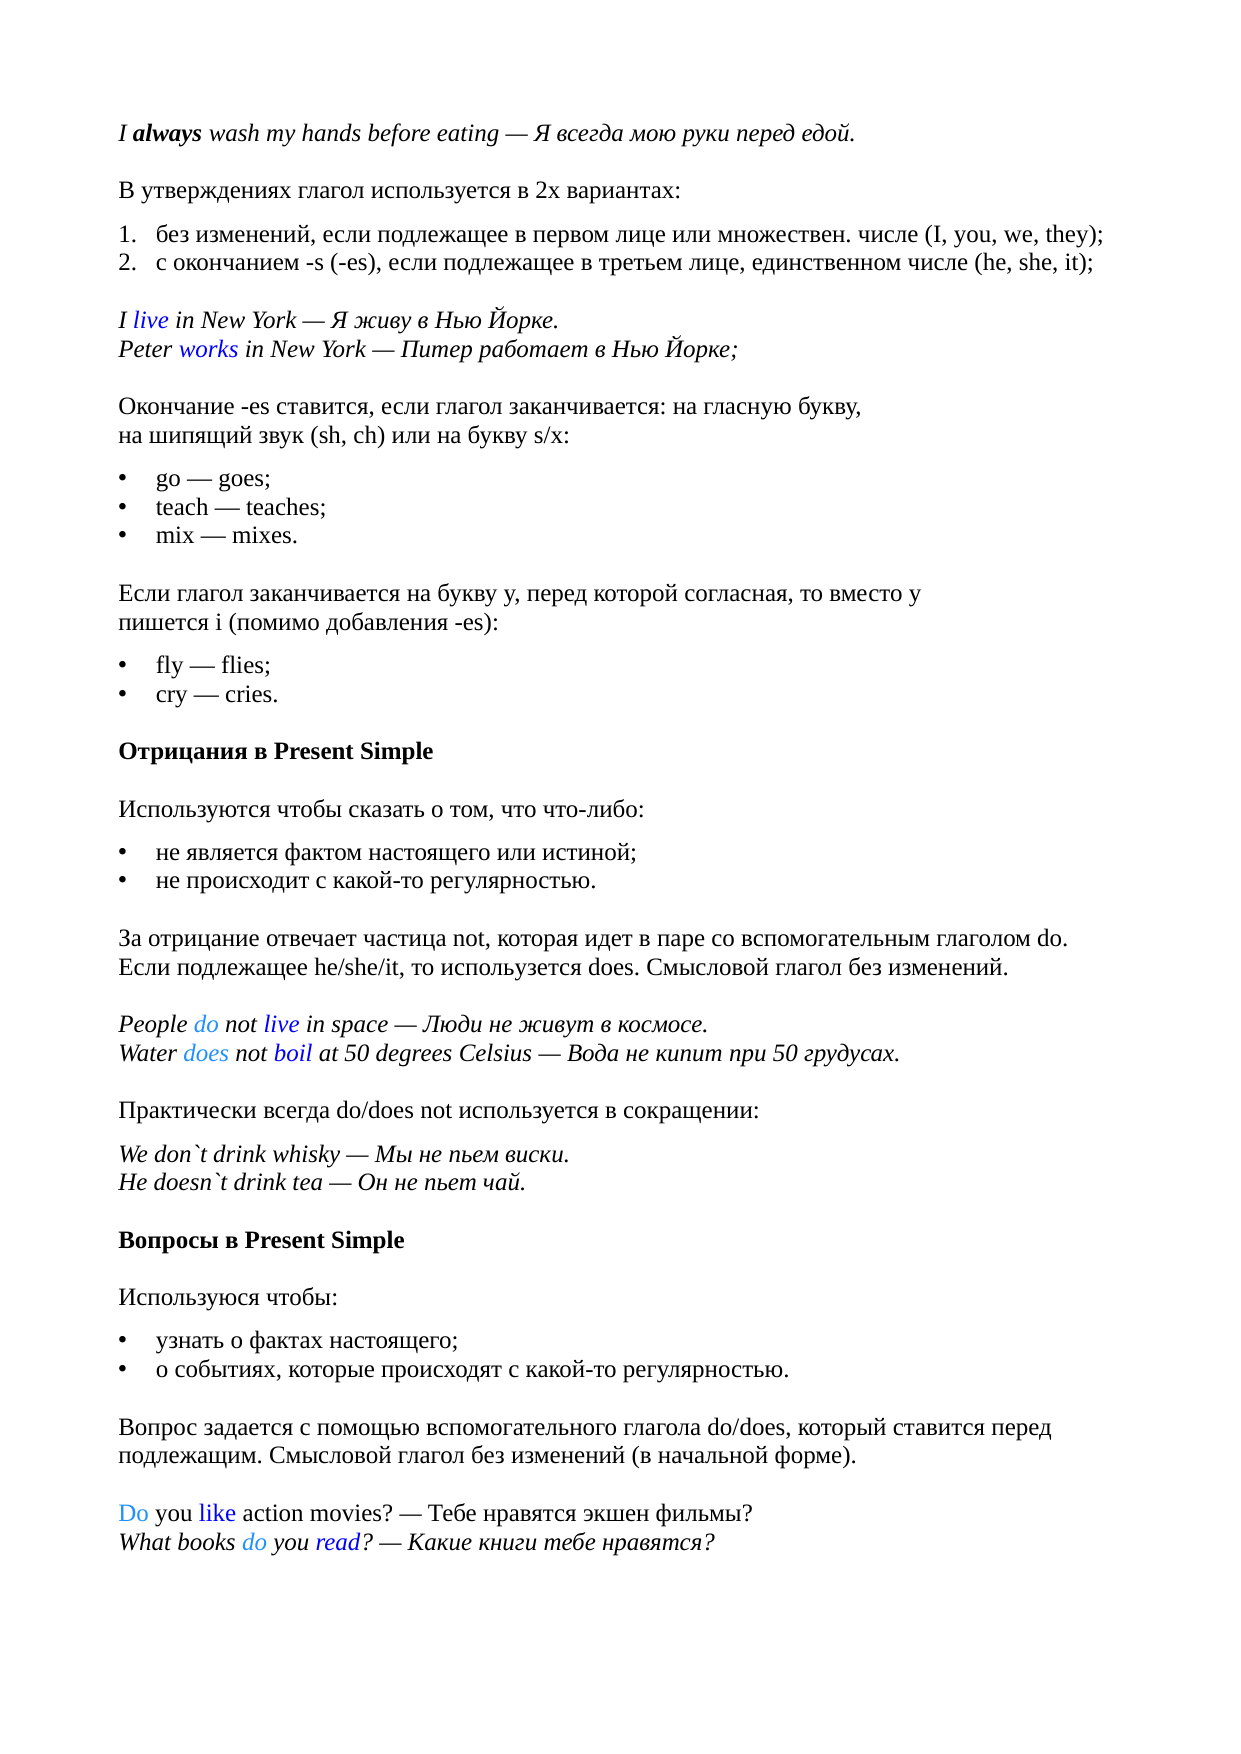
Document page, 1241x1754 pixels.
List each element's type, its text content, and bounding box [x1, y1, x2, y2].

list не является фактом настоящего или истиной; [118, 837, 1122, 866]
text За отрицание отвечает частица not, которая идет в паре со вспомогательным глаголом do. [118, 923, 1122, 952]
text Water does not boil at 50 degrees Celsius — Вода не кипит при 50 грудусах. [118, 1038, 1122, 1067]
list узнать о фактах настоящего; [118, 1326, 1122, 1354]
list с окончанием -s (-es), если подлежащее в третьем лице, единственном числе (he, she, it); [118, 247, 1122, 276]
text I live in New York — Я живу в Нью Йорке. [118, 305, 1122, 334]
text Если подлежащее he/she/it, то испольузется does. Смысловой глагол без изменений. [118, 952, 1122, 981]
text Вопрос задается с помощью вспомогательного глагола do/does, который ставится перед подлежащим. Смысловой глагол без изменений (в начальной форме). [118, 1412, 1122, 1469]
text Окончание -es ставится, если глагол заканчивается: на гласную букву, [118, 391, 1122, 420]
list о событиях, которые происходят с какой-то регулярностью. [118, 1354, 1122, 1383]
list teach — teaches; [118, 492, 1122, 521]
text Вопросы в Present Simple [118, 1225, 1122, 1254]
list cry — cries. [118, 679, 1122, 707]
text Используюся чтобы: [118, 1282, 1122, 1311]
text Практически всегда do/does not используется в сокращении: [118, 1096, 1122, 1124]
text He doesn`t drink tea — Он не пьет чай. [118, 1167, 1122, 1196]
text пишется i (помимо добавления -es): [118, 607, 1122, 636]
text Если глагол заканчивается на букву y, перед которой согласная, то вместо y [118, 578, 1122, 607]
list fly — flies; [118, 650, 1122, 679]
list без изменений, если подлежащее в первом лице или множествен. числе (I, you, we, they); [118, 219, 1122, 247]
list не происходит с какой-то регулярностью. [118, 866, 1122, 894]
text Используются чтобы сказать о том, что что-либо: [118, 794, 1122, 822]
text People do not live in space — Люди не живут в космосе. [118, 1009, 1122, 1038]
text We don`t drink whisky — Мы не пьем виски. [118, 1139, 1122, 1167]
text В утверждениях глагол используется в 2х вариантах: [118, 176, 1122, 204]
text I always wash my hands before eating — Я всегда мою руки перед едой. [118, 118, 1122, 147]
list go — goes; [118, 463, 1122, 492]
text What books do you read? — Какие книги тебе нравятся? [118, 1527, 1122, 1556]
text на шипящий звук (sh, ch) или на букву s/x: [118, 420, 1122, 449]
list mix — mixes. [118, 521, 1122, 549]
text Do you like action movies? — Тебе нравятся экшен фильмы? [118, 1498, 1122, 1527]
text Peter works in New York — Питер работает в Нью Йорке; [118, 334, 1122, 362]
text Отрицания в Present Simple [118, 736, 1122, 765]
